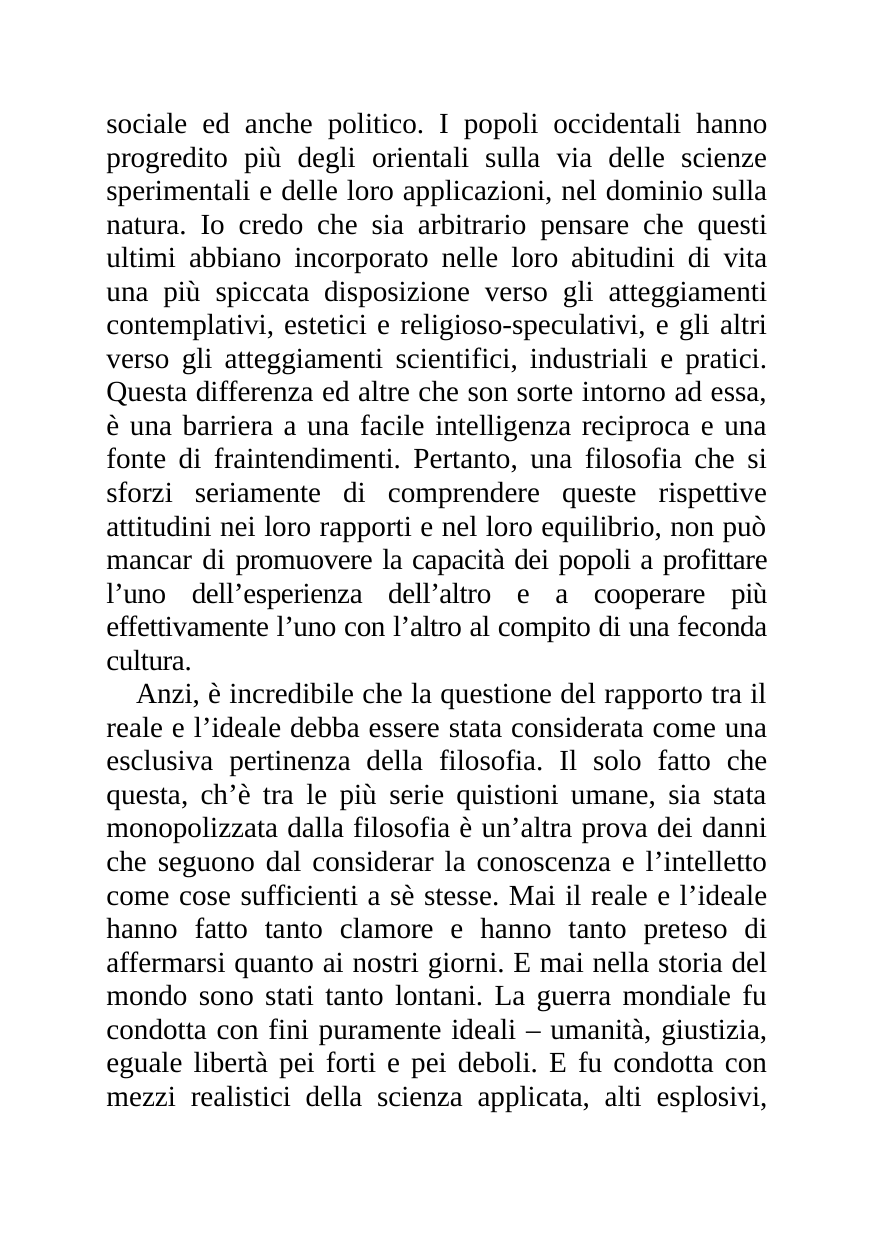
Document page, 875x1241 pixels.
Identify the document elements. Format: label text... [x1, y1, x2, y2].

text Anzi, è incredibile che la questione del rapporto tra il reale e l’ideale debba essere stata considerata come una esclusiva pertinenza della filosofia. Il solo fatto che questa, ch’è tra le più serie quistioni umane, sia stata monopolizzata dalla filosofia è un’altra prova dei danni che seguono dal considerar la conoscenza e l’intelletto come cose sufficienti a sè stesse. Mai il reale e l’ideale hanno fatto tanto clamore e hanno tanto preteso di affermarsi quanto ai nostri giorni. E mai nella storia del mondo sono stati tanto lontani. La guerra mondiale fu condotta con fini puramente ideali – umanità, giustizia, eguale libertà pei forti e pei deboli. E fu condotta con mezzi realistici della scienza applicata, alti esplosivi, [106, 676, 768, 1112]
text sociale ed anche politico. I popoli occidentali hanno progredito più degli orientali sulla via delle scienze sperimentali e delle loro applicazioni, nel dominio sulla natura. Io credo che sia arbitrario pensare che questi ultimi abbiano incorporato nelle loro abitudini di vita una più spiccata disposizione verso gli atteggiamenti contemplativi, estetici e religioso-speculativi, e gli altri verso gli atteggiamenti scientifici, industriali e pratici. Questa differenza ed altre che son sorte intorno ad essa, è una barriera a una facile intelligenza reciproca e una fonte di fraintendimenti. Pertanto, una filosofia che si sforzi seriamente di comprendere queste rispettive attitudini nei loro rapporti e nel loro equilibrio, non può mancar di promuovere la capacità dei popoli a profittare l’uno dell’esperienza dell’altro e a cooperare più effettivamente l’uno con l’altro al compito di una feconda cultura. [106, 106, 768, 676]
